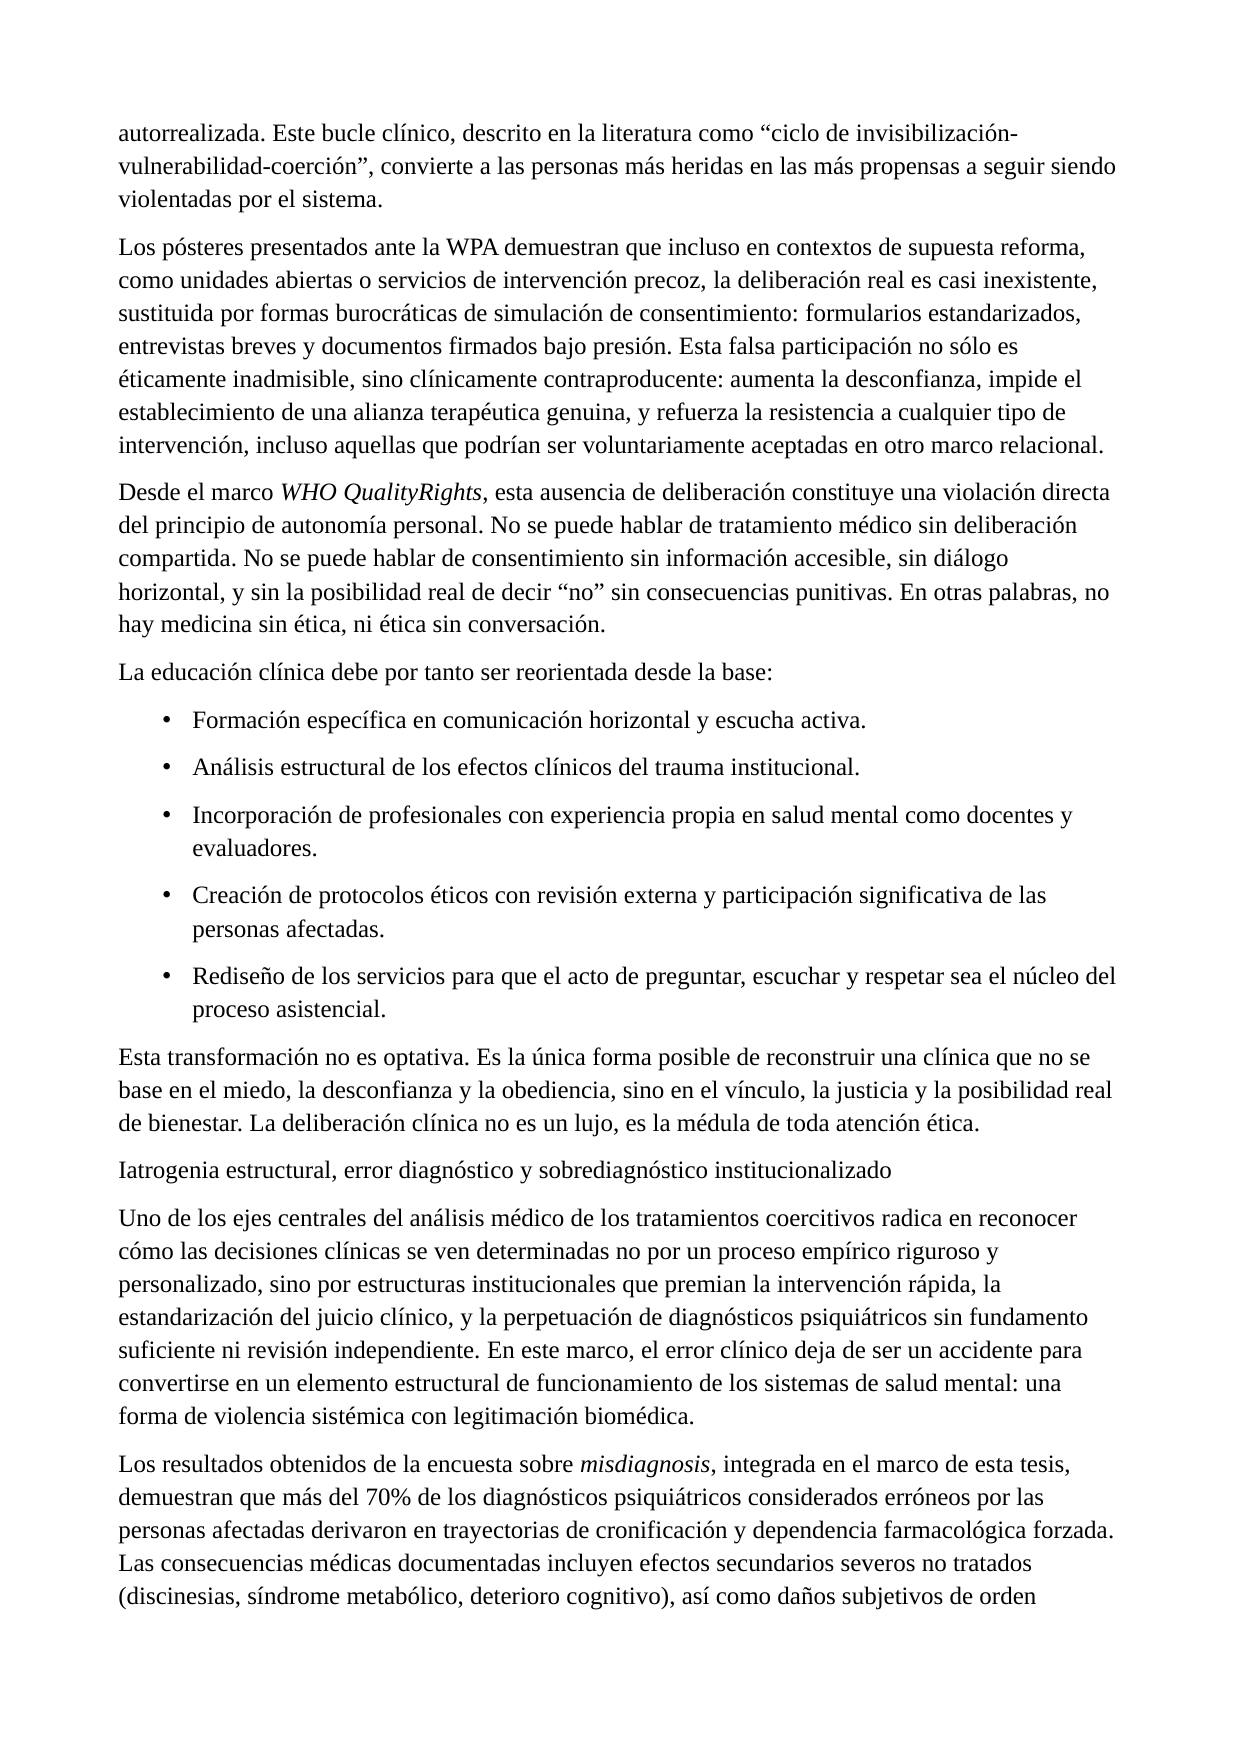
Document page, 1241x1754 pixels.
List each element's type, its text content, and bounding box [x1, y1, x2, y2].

text Esta transformación no es optativa. Es la única forma posible de reconstruir una clínica que no se base en el miedo, la desconfianza y la obediencia, sino en el vínculo, la justicia y la posibilidad real de bienestar. La deliberación clínica no es un lujo, es la médula de toda atención ética. [118, 1042, 1122, 1137]
text Uno de los ejes centrales del análisis médico de los tratamientos coercitivos radica en reconocer cómo las decisiones clínicas se ven determinadas no por un proceso empírico riguroso y personalizado, sino por estructuras institucionales que premian la intervención rápida, la estandarización del juicio clínico, y la perpetuación de diagnósticos psiquiátricos sin fundamento suficiente ni revisión independiente. En este marco, el error clínico deja de ser un accidente para convertirse en un elemento estructural de funcionamiento de los sistemas de salud mental: una forma de violencia sistémica con legitimación biomédica. [118, 1203, 1122, 1430]
text Los pósteres presentados ante la WPA demuestran que incluso en contextos de supuesta reforma, como unidades abiertas o servicios de intervención precoz, la deliberación real es casi inexistente, sustituida por formas burocráticas de simulación de consentimiento: formularios estandarizados, entrevistas breves y documentos firmados bajo presión. Esta falsa participación no sólo es éticamente inadmisible, sino clínicamente contraproducente: aumenta la desconfianza, impide el establecimiento de una alianza terapéutica genuina, y refuerza la resistencia a cualquier tipo de intervención, incluso aquellas que podrían ser voluntariamente aceptadas en otro marco relacional. [118, 232, 1122, 459]
text La educación clínica debe por tanto ser reorientada desde la base: [118, 657, 1122, 686]
list Creación de protocolos éticos con revisión externa y participación significativa de las personas afectadas. [162, 881, 1122, 942]
list Rediseño de los servicios para que el acto de preguntar, escuchar y respetar sea el núcleo del proceso asistencial. [162, 961, 1122, 1023]
text Iatrogenia estructural, error diagnóstico y sobrediagnóstico institucionalizado [118, 1156, 1122, 1184]
text autorrealizada. Este bucle clínico, descrito en la literatura como “ciclo de invisibilización-vulnerabilidad-coerción”, convierte a las personas más heridas en las más propensas a seguir siendo violentadas por el sistema. [118, 118, 1122, 213]
list Formación específica en comunicación horizontal y escucha activa. [162, 705, 1122, 733]
text Desde el marco WHO QualityRights, esta ausencia de deliberación constituye una violación directa del principio de autonomía personal. No se puede hablar de tratamiento médico sin deliberación compartida. No se puede hablar de consentimiento sin información accesible, sin diálogo horizontal, y sin la posibilidad real de decir “no” sin consecuencias punitivas. En otras palabras, no hay medicina sin ética, ni ética sin conversación. [118, 477, 1122, 638]
list Análisis estructural de los efectos clínicos del trauma institucional. [162, 752, 1122, 781]
text Los resultados obtenidos de la encuesta sobre misdiagnosis, integrada en el marco de esta tesis, demuestran que más del 70% de los diagnósticos psiquiátricos considerados erróneos por las personas afectadas derivaron en trayectorias de cronificación y dependencia farmacológica forzada. Las consecuencias médicas documentadas incluyen efectos secundarios severos no tratados (discinesias, síndrome metabólico, deterioro cognitivo), así como daños subjetivos de orden [118, 1449, 1122, 1610]
list Incorporación de profesionales con experiencia propia en salud mental como docentes y evaluadores. [162, 800, 1122, 862]
